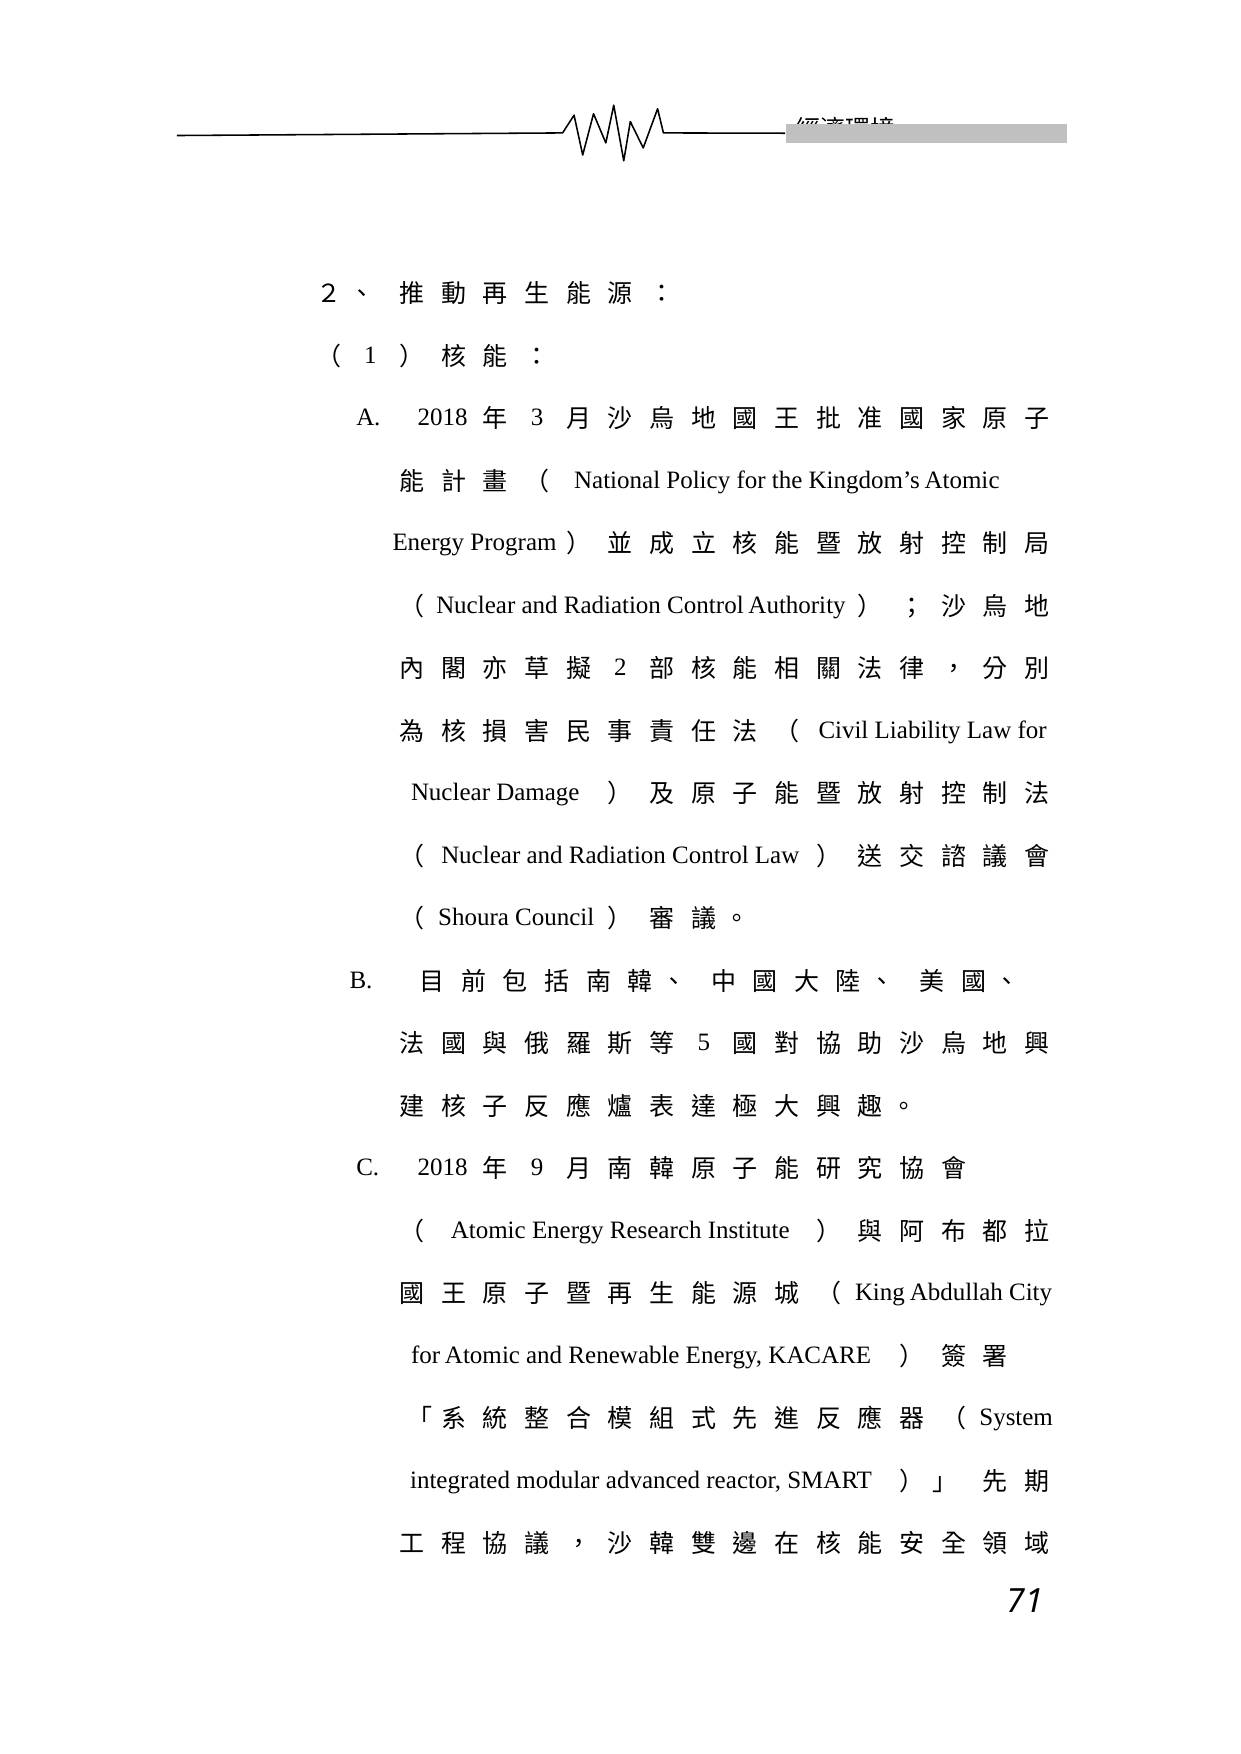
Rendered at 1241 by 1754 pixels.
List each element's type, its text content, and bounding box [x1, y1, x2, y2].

text B. 目前包括南韓、中國大陸、美國、法國與俄羅斯等5國對協助沙烏地興建核子反應爐表達極大興趣。 [330, 938, 1058, 1125]
text A. 2018年3月沙烏地國王批准國家原子能計畫（National Policy for the Kingdom’s Atomic Energy Program）並成立核能暨放射控制局（Nuclear and Radiation Control Authority）；沙烏地內閣亦草擬2部核能相關法律，分別為核損害民事責任法（Civil Liability Law for Nuclear Damage）及原子能暨放射控制法（Nuclear and Radiation Control Law）送交諮議會（Shoura Council）審議。 [330, 375, 1058, 938]
text C. 2018年9月南韓原子能研究協會（Atomic Energy Research Institute）與阿布都拉國王原子暨再生能源城（King Abdullah City for Atomic and Renewable Energy, KACARE）簽署「系統整合模組式先進反應器（System integrated modular advanced reactor, SMART）」先期工程協議，沙韓雙邊在核能安全領域 [330, 1125, 1058, 1563]
text （1）核能： [306, 313, 1058, 375]
text ２、推動再生能源： [281, 250, 1058, 313]
